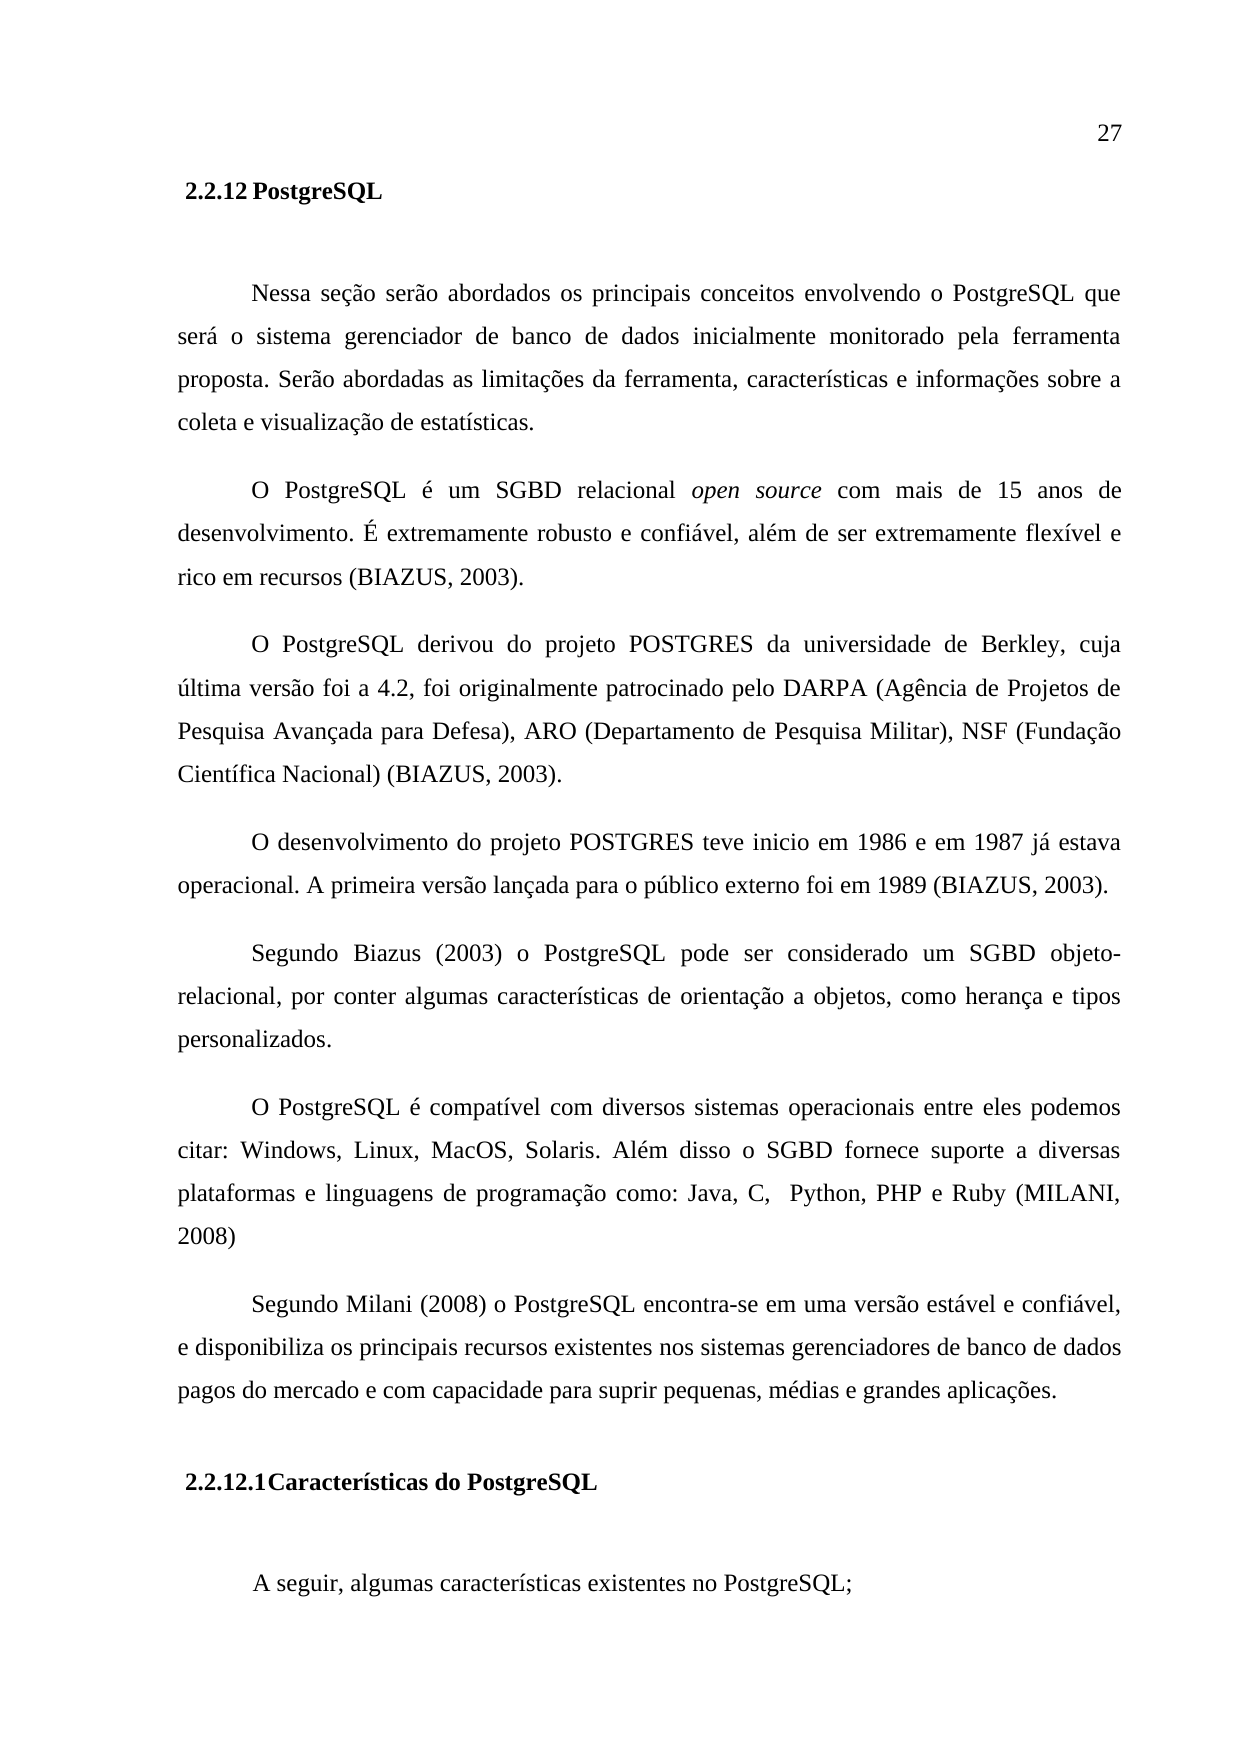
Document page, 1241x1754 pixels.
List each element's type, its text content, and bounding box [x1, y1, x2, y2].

text O PostgreSQL é um SGBD relacional open source com mais de 15 anos de desenvolvimento. É extremamente robusto e confiável, além de ser extremamente flexível e rico em recursos (BIAZUS, 2003). [177, 475, 1122, 590]
text Segundo Milani (2008) o PostgreSQL encontra-se em uma versão estável e confiável, e disponibiliza os principais recursos existentes nos sistemas gerenciadores de banco de dados pagos do mercado e com capacidade para suprir pequenas, médias e grandes aplicações. [177, 1289, 1122, 1404]
text Nessa seção serão abordados os principais conceitos envolvendo o PostgreSQL que será o sistema gerenciador de banco de dados inicialmente monitorado pela ferramenta proposta. Serão abordadas as limitações da ferramenta, características e informações sobre a coleta e visualização de estatísticas. [177, 278, 1122, 436]
text O desenvolvimento do projeto POSTGRES teve inicio em 1986 e em 1987 já estava operacional. A primeira versão lançada para o público externo foi em 1989 (BIAZUS, 2003). [177, 827, 1122, 899]
text O PostgreSQL é compatível com diversos sistemas operacionais entre eles podemos citar: Windows, Linux, MacOS, Solaris. Além disso o SGBD fornece suporte a diversas plataformas e linguagens de programação como: Java, C, Python, PHP e Ruby (MILANI, 2008) [177, 1092, 1122, 1250]
text O PostgreSQL derivou do projeto POSTGRES da universidade de Berkley, cuja última versão foi a 4.2, foi originalmente patrocinado pelo DARPA (Agência de Projetos de Pesquisa Avançada para Defesa), ARO (Departamento de Pesquisa Militar), NSF (Fundação Científica Nacional) (BIAZUS, 2003). [177, 629, 1122, 788]
text A seguir, algumas características existentes no PostgreSQL; [177, 1568, 1122, 1597]
list PostgreSQL [185, 176, 1122, 205]
text Segundo Biazus (2003) o PostgreSQL pode ser considerado um SGBD objeto-relacional, por conter algumas características de orientação a objetos, como herança e tipos personalizados. [177, 938, 1122, 1053]
list Características do PostgreSQL [185, 1467, 1122, 1495]
